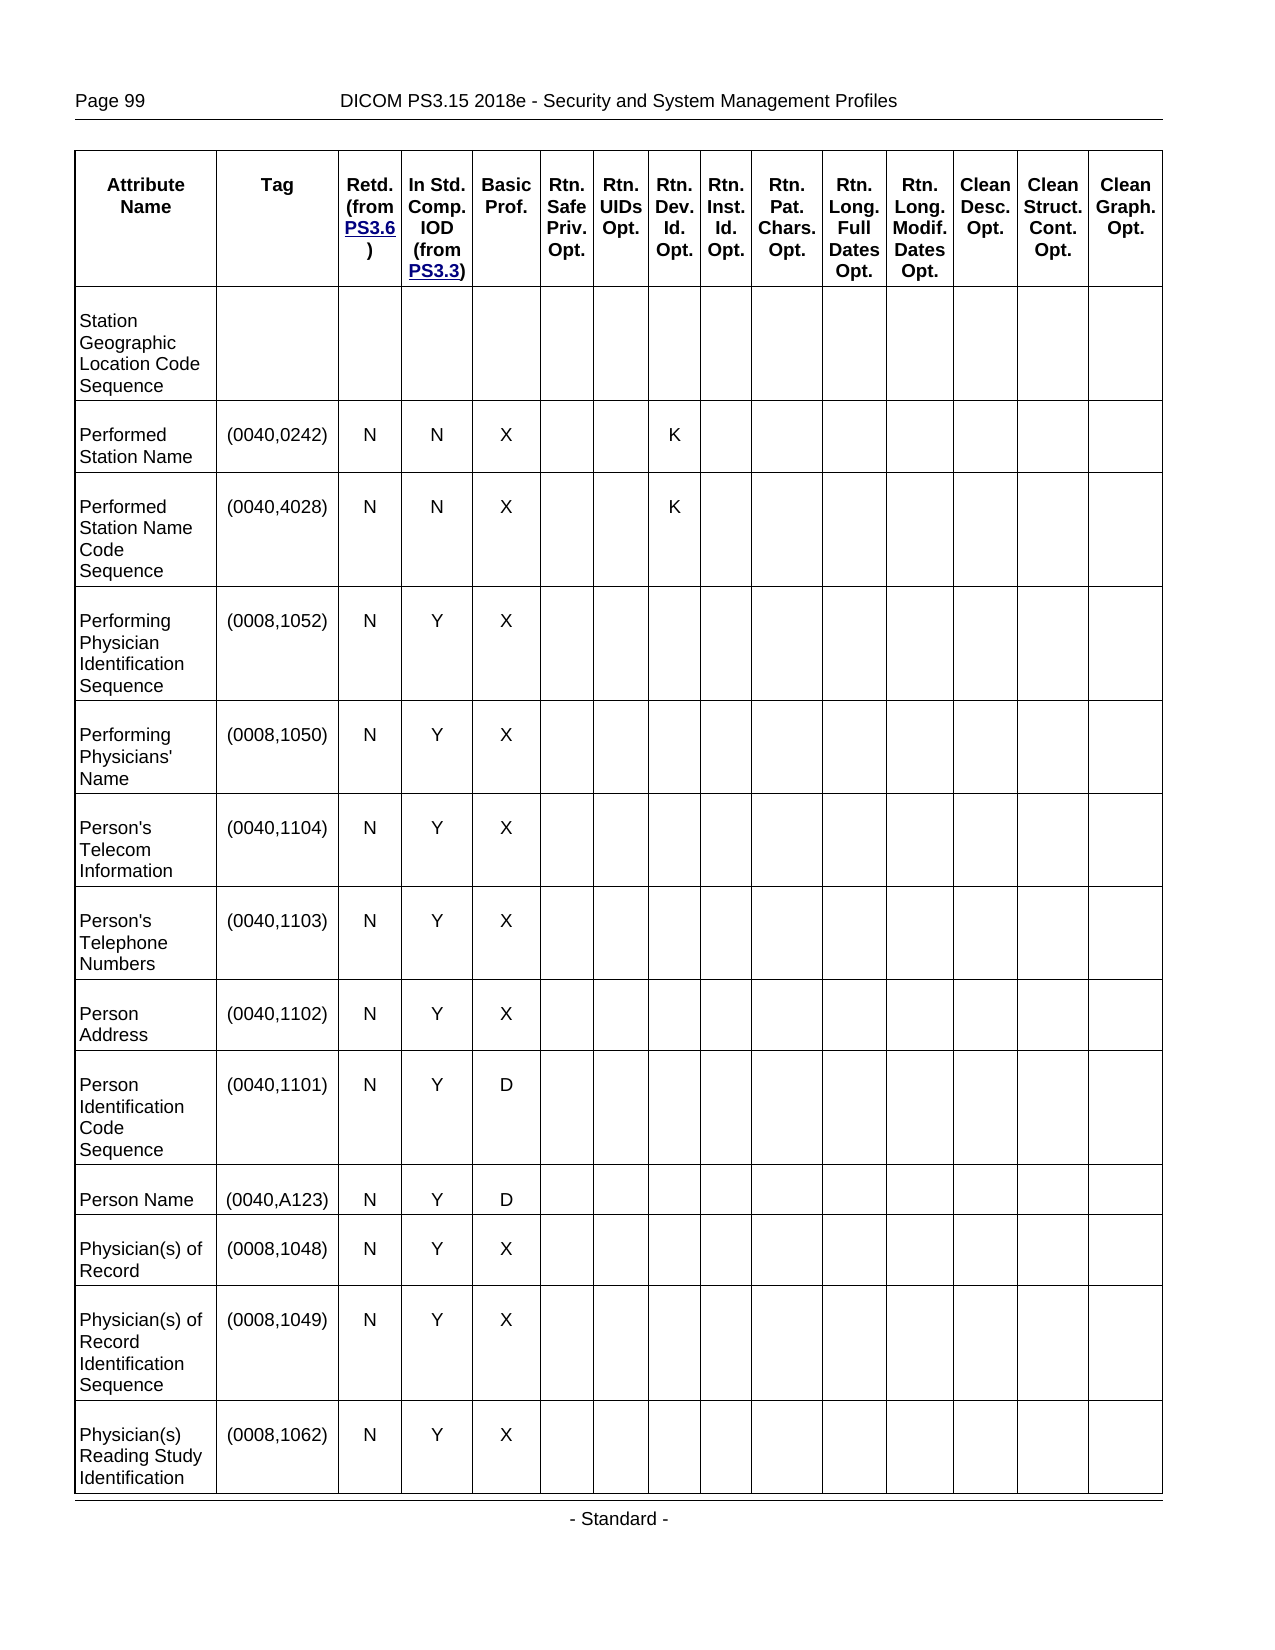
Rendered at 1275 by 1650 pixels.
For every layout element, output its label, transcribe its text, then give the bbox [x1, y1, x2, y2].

table_cell [1018, 701, 1088, 793]
table_cell Person Name [76, 1165, 216, 1214]
table_cell Y [402, 701, 472, 793]
table_header Tag [217, 151, 338, 286]
table_cell Y [402, 1051, 472, 1164]
table_cell [1089, 794, 1162, 886]
table_cell Performed Station Name [76, 401, 216, 472]
table_cell Physician(s) of Record [76, 1215, 216, 1285]
table_cell [541, 587, 593, 700]
table_cell [1089, 473, 1162, 586]
table_cell [887, 287, 953, 400]
table_cell N [339, 1215, 401, 1285]
table_cell (0040,4028) [217, 473, 338, 586]
table_cell N [339, 887, 401, 979]
table_cell X [473, 794, 540, 886]
table_cell [1018, 980, 1088, 1050]
table_cell [887, 1401, 953, 1492]
table_cell [887, 980, 953, 1050]
table_cell [594, 287, 648, 400]
table_cell N [339, 794, 401, 886]
table_cell N [402, 401, 472, 472]
table_cell [594, 980, 648, 1050]
table_cell [594, 473, 648, 586]
table_cell [541, 1215, 593, 1285]
table_cell [1089, 1215, 1162, 1285]
table_cell Y [402, 1401, 472, 1492]
table_cell [1089, 1165, 1162, 1214]
table_cell [541, 401, 593, 472]
table_cell N [339, 401, 401, 472]
table_cell (0040,1104) [217, 794, 338, 886]
table_cell Physician(s) of Record Identification Sequence [76, 1286, 216, 1400]
table_cell [823, 1286, 886, 1400]
table_cell [649, 1215, 700, 1285]
table_cell K [649, 401, 700, 472]
table_cell [1018, 887, 1088, 979]
table_cell Performing Physician Identification Sequence [76, 587, 216, 700]
table_cell [1018, 401, 1088, 472]
table_header Retd. (from PS3.6) [339, 151, 401, 286]
table_cell [954, 587, 1017, 700]
table_cell Station Geographic Location Code Sequence [76, 287, 216, 400]
table_cell [701, 401, 751, 472]
table_cell [1018, 1215, 1088, 1285]
table_cell [1089, 1401, 1162, 1492]
table_cell X [473, 1215, 540, 1285]
table_cell [752, 401, 822, 472]
table_cell [701, 587, 751, 700]
table_cell Y [402, 980, 472, 1050]
table_cell [823, 701, 886, 793]
table_cell [701, 473, 751, 586]
table_header Clean Graph. Opt. [1089, 151, 1162, 286]
table_cell N [339, 980, 401, 1050]
table_cell [1018, 1051, 1088, 1164]
table_cell [649, 587, 700, 700]
table_cell [954, 1215, 1017, 1285]
table_header Clean Struct. Cont. Opt. [1018, 151, 1088, 286]
table_cell [701, 701, 751, 793]
table_cell [701, 1215, 751, 1285]
table_cell (0008,1050) [217, 701, 338, 793]
table_cell [1018, 1165, 1088, 1214]
table_cell [649, 1165, 700, 1214]
table_cell [752, 587, 822, 700]
table_cell X [473, 980, 540, 1050]
table_cell [954, 1286, 1017, 1400]
table_cell [752, 1165, 822, 1214]
table_cell N [339, 1051, 401, 1164]
table_cell [954, 980, 1017, 1050]
table_header Rtn. Long. Modif. Dates Opt. [887, 151, 953, 286]
table_cell [823, 794, 886, 886]
table_cell [1089, 980, 1162, 1050]
table_cell [752, 794, 822, 886]
table_cell [402, 287, 472, 400]
table_cell Y [402, 1165, 472, 1214]
table_cell [752, 1401, 822, 1492]
table_header In Std. Comp. IOD (from PS3.3) [402, 151, 472, 286]
table_cell Physician(s) Reading Study Identification [76, 1401, 216, 1492]
table_cell [823, 473, 886, 586]
table_cell [887, 1215, 953, 1285]
table_cell Person Identification Code Sequence [76, 1051, 216, 1164]
table_cell [217, 287, 338, 400]
table_cell [823, 1051, 886, 1164]
table_cell [823, 1165, 886, 1214]
table_cell [649, 1401, 700, 1492]
table_cell [594, 701, 648, 793]
table_cell [701, 287, 751, 400]
table_cell [594, 401, 648, 472]
table_cell [541, 1165, 593, 1214]
table_cell [541, 794, 593, 886]
table_cell [594, 1215, 648, 1285]
table_cell [649, 1286, 700, 1400]
table_header Rtn. UIDs Opt. [594, 151, 648, 286]
table_cell X [473, 587, 540, 700]
table_header Rtn. Safe Priv. Opt. [541, 151, 593, 286]
table_cell [887, 794, 953, 886]
table_cell [887, 887, 953, 979]
table_cell [1018, 287, 1088, 400]
table_cell [887, 473, 953, 586]
table_cell Performing Physicians' Name [76, 701, 216, 793]
table_header Rtn. Long. Full Dates Opt. [823, 151, 886, 286]
table_cell [701, 1286, 751, 1400]
table_cell [701, 1401, 751, 1492]
table_cell [594, 1051, 648, 1164]
table_cell [752, 701, 822, 793]
table_cell Performed Station Name Code Sequence [76, 473, 216, 586]
table_cell [541, 980, 593, 1050]
table_cell [823, 401, 886, 472]
table_cell [887, 1165, 953, 1214]
table_cell [1018, 1401, 1088, 1492]
table_cell [752, 287, 822, 400]
table_cell [541, 1401, 593, 1492]
table_cell [1089, 1051, 1162, 1164]
table_cell N [339, 701, 401, 793]
table_cell [594, 1165, 648, 1214]
table_cell [823, 887, 886, 979]
table_cell [649, 794, 700, 886]
table_cell [823, 1401, 886, 1492]
table_header Rtn. Inst. Id. Opt. [701, 151, 751, 286]
table_cell K [649, 473, 700, 586]
table_cell N [339, 587, 401, 700]
table_cell N [339, 1401, 401, 1492]
table_cell [594, 794, 648, 886]
table_cell [752, 1215, 822, 1285]
table_cell [823, 287, 886, 400]
table_cell X [473, 473, 540, 586]
table_cell [649, 701, 700, 793]
table_cell [1089, 1286, 1162, 1400]
table_cell [1018, 473, 1088, 586]
table_cell (0008,1048) [217, 1215, 338, 1285]
table_cell [954, 401, 1017, 472]
table_cell [887, 401, 953, 472]
table_cell (0040,0242) [217, 401, 338, 472]
table_cell [954, 1051, 1017, 1164]
table_cell D [473, 1165, 540, 1214]
table_cell [1089, 887, 1162, 979]
table_cell [954, 473, 1017, 586]
table_cell [954, 794, 1017, 886]
table_cell [1089, 701, 1162, 793]
table_cell X [473, 701, 540, 793]
table_cell [1089, 287, 1162, 400]
table_cell [594, 587, 648, 700]
table_cell N [339, 473, 401, 586]
table_cell Y [402, 1215, 472, 1285]
table_cell (0040,1102) [217, 980, 338, 1050]
table_cell [954, 887, 1017, 979]
table_cell [541, 1051, 593, 1164]
table_header Attribute Name [76, 151, 216, 286]
table_cell [954, 1165, 1017, 1214]
table_cell Person's Telecom Information [76, 794, 216, 886]
table_cell (0008,1049) [217, 1286, 338, 1400]
table_cell X [473, 887, 540, 979]
table_cell (0040,1103) [217, 887, 338, 979]
table_cell [701, 1165, 751, 1214]
table_cell [701, 1051, 751, 1164]
table_cell [954, 701, 1017, 793]
table_cell [541, 701, 593, 793]
table_cell [541, 1286, 593, 1400]
table_cell [1089, 587, 1162, 700]
table_cell [1018, 794, 1088, 886]
table_cell [594, 1286, 648, 1400]
table_cell [541, 887, 593, 979]
table_cell Y [402, 794, 472, 886]
table_cell [752, 887, 822, 979]
table_cell [1018, 1286, 1088, 1400]
table_cell Person Address [76, 980, 216, 1050]
table_cell (0040,A123) [217, 1165, 338, 1214]
table_cell (0008,1052) [217, 587, 338, 700]
table_cell [701, 794, 751, 886]
table_cell Y [402, 887, 472, 979]
table_header Basic Prof. [473, 151, 540, 286]
table_cell (0008,1062) [217, 1401, 338, 1492]
table_cell [649, 980, 700, 1050]
table_header Clean Desc. Opt. [954, 151, 1017, 286]
table_cell [701, 980, 751, 1050]
table_cell D [473, 1051, 540, 1164]
table_header Rtn. Pat. Chars. Opt. [752, 151, 822, 286]
table_cell [823, 980, 886, 1050]
table_cell [649, 887, 700, 979]
table_cell [1018, 587, 1088, 700]
table_cell [594, 1401, 648, 1492]
table_header Rtn. Dev. Id. Opt. [649, 151, 700, 286]
table_cell [594, 887, 648, 979]
table_cell N [339, 1165, 401, 1214]
table_cell [541, 287, 593, 400]
table_cell [887, 1051, 953, 1164]
table_cell X [473, 1401, 540, 1492]
table_cell N [402, 473, 472, 586]
table_cell N [339, 1286, 401, 1400]
table_cell [339, 287, 401, 400]
table_cell [887, 1286, 953, 1400]
table_cell [823, 587, 886, 700]
table_cell [954, 1401, 1017, 1492]
table_cell [541, 473, 593, 586]
table_cell [473, 287, 540, 400]
table_cell X [473, 1286, 540, 1400]
table_cell [752, 1286, 822, 1400]
table_cell [649, 1051, 700, 1164]
table_cell [887, 587, 953, 700]
table_cell X [473, 401, 540, 472]
table_cell [752, 1051, 822, 1164]
table_cell [752, 980, 822, 1050]
table_cell [887, 701, 953, 793]
table_cell Person's Telephone Numbers [76, 887, 216, 979]
table_cell Y [402, 587, 472, 700]
table_cell [823, 1215, 886, 1285]
table_cell [752, 473, 822, 586]
table_cell [1089, 401, 1162, 472]
table_cell [701, 887, 751, 979]
table_cell Y [402, 1286, 472, 1400]
table_cell [649, 287, 700, 400]
table_cell (0040,1101) [217, 1051, 338, 1164]
table_cell [954, 287, 1017, 400]
